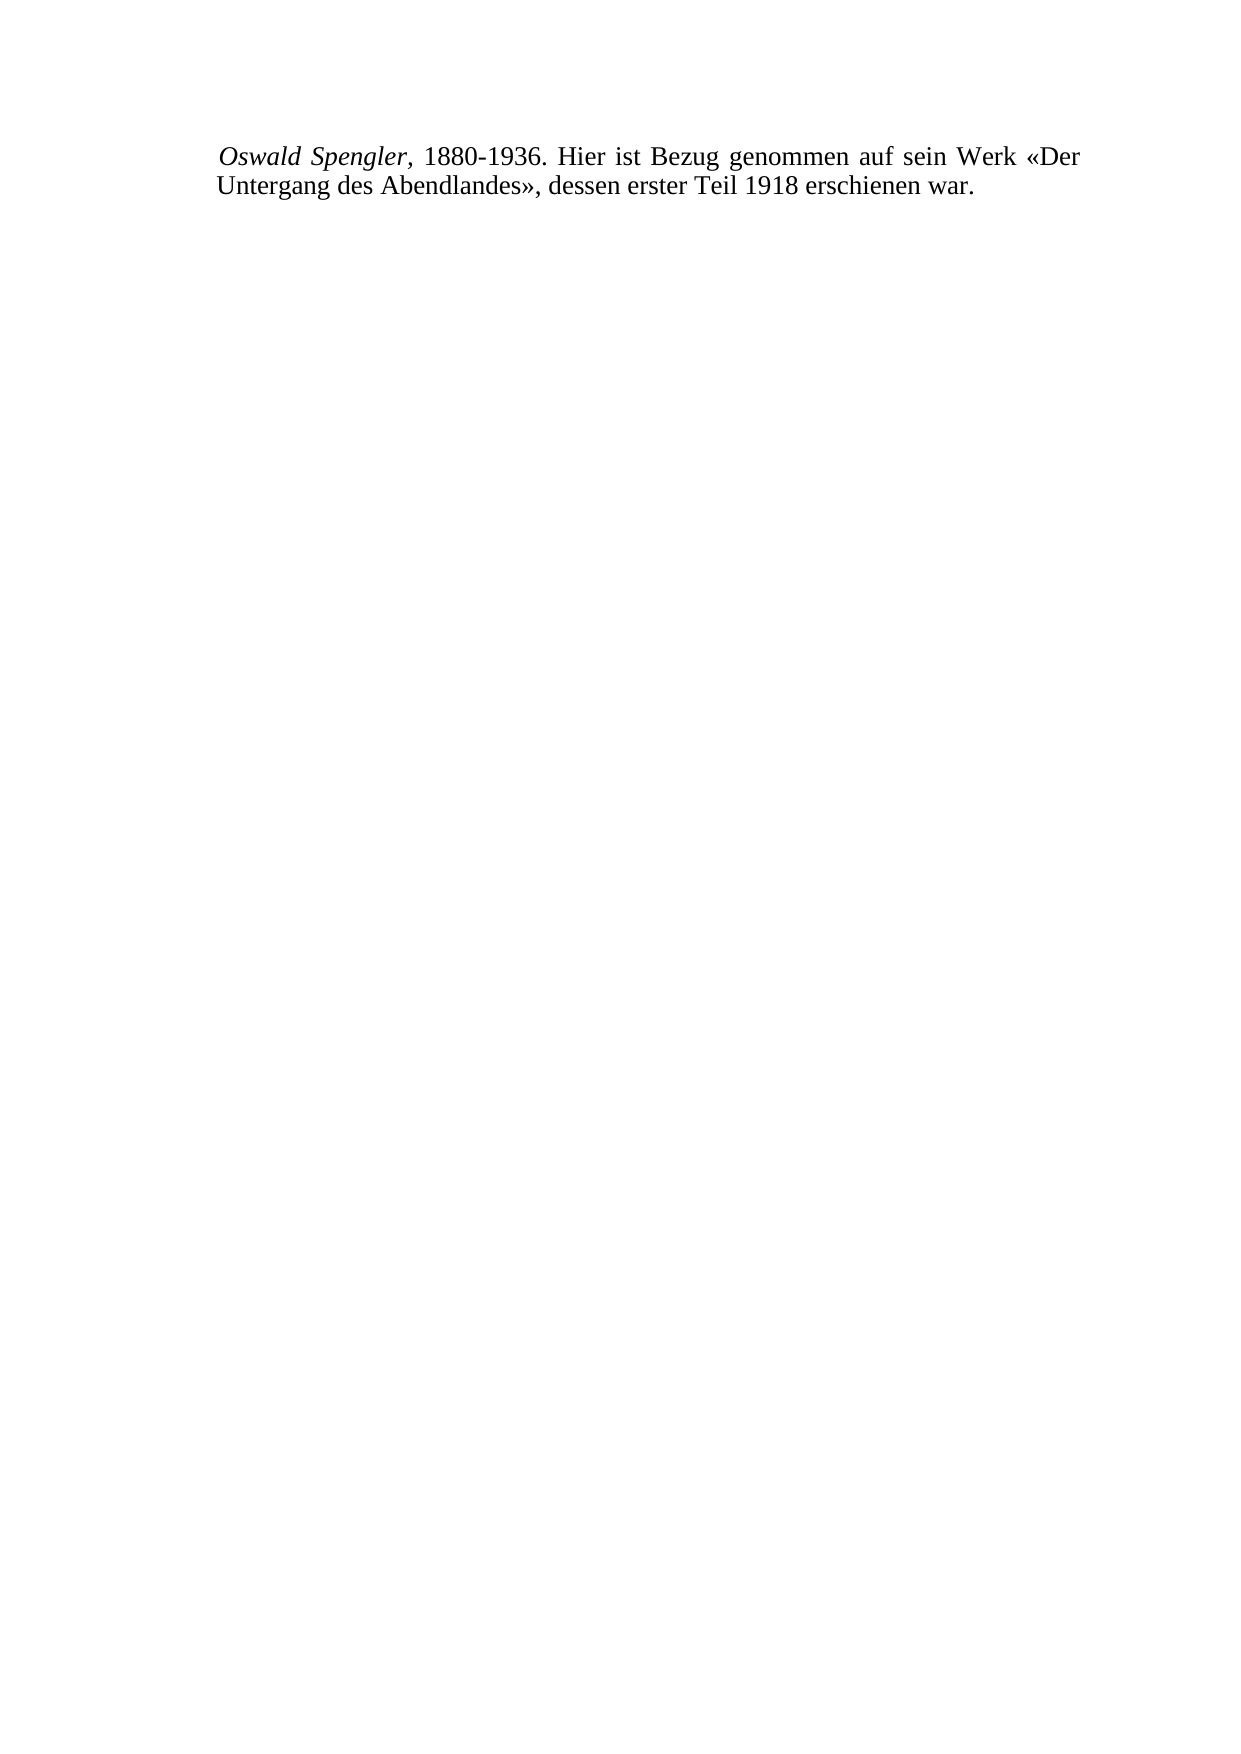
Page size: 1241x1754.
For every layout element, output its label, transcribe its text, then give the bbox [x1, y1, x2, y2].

text Oswald Spengler, 1880-1936. Hier ist Bezug genommen auf sein Werk «Der Untergang des Abendlandes», dessen erster Teil 1918 erschienen war. [216, 142, 1081, 200]
